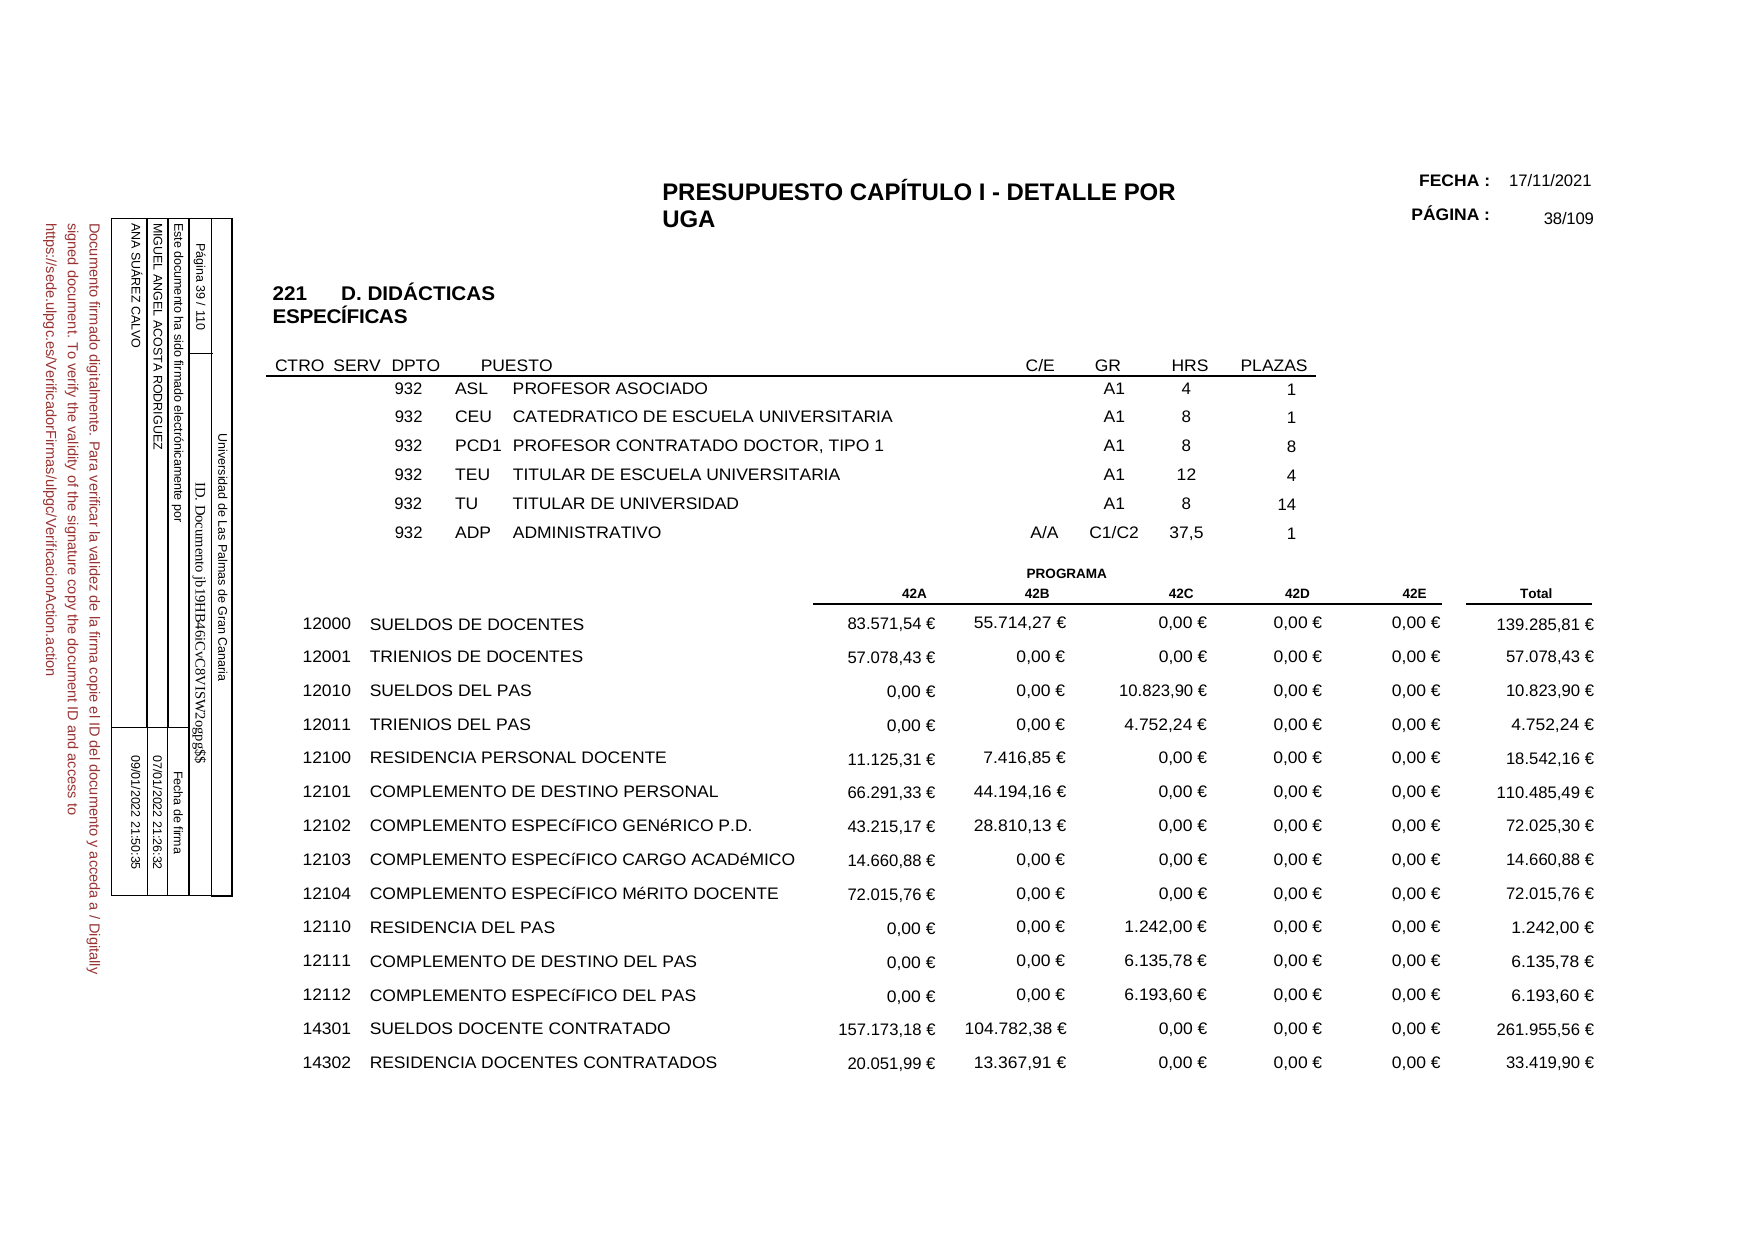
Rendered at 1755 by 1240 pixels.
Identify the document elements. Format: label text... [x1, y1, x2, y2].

table_cell 7.416,85 € [950, 741, 1112, 775]
table_cell TU [438, 490, 506, 518]
text Documento firmado digitalmente. Para verificar la validez de la firma copie el ID del documento y acceda a / Digitally signed document. To verify the validity of the signature copy the document ID and access to https://sede.ulpgc.es/VerificadorFirmas/ulpgc/VerificacionAction.action [43, 223, 103, 976]
table_cell 0,00 € [1357, 605, 1442, 640]
table_cell 4.752,24 € [1112, 708, 1240, 741]
table_cell 932 [266, 461, 438, 489]
table_cell 0,00 € [950, 640, 1112, 674]
table_cell 11.125,31 € [813, 741, 950, 775]
table_cell 42D [1240, 584, 1357, 603]
table_cell 0,00 € [950, 708, 1112, 741]
table_cell 0,00 € [1112, 877, 1240, 911]
table_cell 4 [1240, 461, 1316, 489]
table_cell A1 [1074, 431, 1154, 461]
table_cell 33.419,90 € [1466, 1046, 1592, 1078]
table_header Universidad de Las Palmas de Gran Canaria [212, 219, 231, 895]
table_cell Fecha de firma [168, 728, 188, 895]
table_cell 0,00 € [1112, 741, 1240, 775]
table_cell 0,00 € [950, 945, 1112, 978]
table_cell 12102 [297, 809, 359, 843]
table_cell 932 [266, 490, 438, 518]
table_cell [1442, 674, 1466, 708]
table_cell 42C [1112, 584, 1240, 603]
table_cell 1 [1240, 519, 1316, 548]
table_cell 13.367,91 € [950, 1046, 1112, 1078]
table_cell 261.955,56 € [1466, 1012, 1592, 1046]
table_cell 8 [1154, 403, 1239, 431]
table_cell 12101 [297, 775, 359, 809]
table_cell 18.542,16 € [1466, 741, 1592, 775]
text CTRO SERV DPTO PUESTO C/E GR HRS PLAZAS [275, 356, 1604, 375]
table_cell 12103 [297, 843, 359, 877]
table_cell A1 [1074, 461, 1154, 489]
table_cell 12011 [297, 708, 359, 741]
table_cell [1442, 945, 1466, 978]
table_cell 8 [1240, 431, 1316, 461]
table_cell 932 [266, 519, 438, 548]
table_cell 0,00 € [950, 674, 1112, 708]
table_cell 0,00 € [1240, 843, 1357, 877]
table_header A1 [1074, 377, 1154, 402]
table_cell 0,00 € [1240, 605, 1357, 640]
table_cell 43.215,17 € [813, 809, 950, 843]
table_cell 12110 [297, 911, 359, 944]
table_cell 42A [813, 584, 950, 603]
table_cell 0,00 € [1240, 741, 1357, 775]
table_cell 0,00 € [1357, 945, 1442, 978]
table_cell PCD1 [438, 431, 506, 461]
table_cell [1442, 877, 1466, 911]
table_cell 0,00 € [1240, 1012, 1357, 1046]
table_cell 0,00 € [1357, 979, 1442, 1012]
table_cell 37,5 [1154, 519, 1239, 548]
table_cell [1442, 603, 1466, 640]
table_cell 0,00 € [813, 945, 950, 978]
table_cell [1442, 1046, 1466, 1078]
table_cell 0,00 € [1357, 741, 1442, 775]
table_cell 14 [1240, 490, 1316, 518]
table_cell 12010 [297, 674, 359, 708]
table_cell COMPLEMENTO DE DESTINO PERSONAL [360, 775, 813, 809]
table_cell 0,00 € [813, 979, 950, 1012]
table_cell 0,00 € [1240, 708, 1357, 741]
table_cell 0,00 € [1357, 775, 1442, 809]
table_cell 0,00 € [1112, 605, 1240, 640]
table_cell [1442, 911, 1466, 944]
table_header MIGUEL ANGEL ACOSTA RODRIGUEZ [148, 219, 167, 727]
table_cell 0,00 € [813, 674, 950, 708]
table_cell SUELDOS DEL PAS [360, 674, 813, 708]
table_cell [1442, 809, 1466, 843]
table_cell 0,00 € [1240, 877, 1357, 911]
table_cell 42B [950, 584, 1112, 603]
table_cell 1.242,00 € [1466, 911, 1592, 944]
table_cell COMPLEMENTO DE DESTINO DEL PAS [360, 945, 813, 978]
table_cell 14302 [297, 1046, 359, 1078]
table_header Página 39 / 110 [190, 219, 211, 353]
table_cell 14.660,88 € [813, 843, 950, 877]
table_header ANA SUÁREZ CALVO [112, 219, 146, 727]
table_header 932 [266, 377, 438, 402]
table_cell TEU [438, 461, 506, 489]
table_cell 0,00 € [950, 911, 1112, 944]
table_cell 0,00 € [1240, 674, 1357, 708]
table_cell 12100 [297, 741, 359, 775]
table_cell 72.015,76 € [813, 877, 950, 911]
table_cell 10.823,90 € [1112, 674, 1240, 708]
text PRESUPUESTO CAPÍTULO I - DETALLE POR UGA [662, 178, 1234, 233]
table_cell 139.285,81 € [1466, 605, 1592, 640]
table_cell 932 [266, 403, 438, 431]
table_cell 09/01/2022 21:50:35 [112, 728, 147, 895]
table_header [297, 561, 813, 603]
table_cell 932 [266, 431, 438, 461]
table_cell 6.193,60 € [1466, 979, 1592, 1012]
table_cell 0,00 € [1112, 1046, 1240, 1078]
table_cell 0,00 € [1357, 674, 1442, 708]
table_cell 12111 [297, 945, 359, 978]
table_header 1 [1240, 377, 1316, 402]
table_cell 0,00 € [1112, 1012, 1240, 1046]
table_cell [1442, 843, 1466, 877]
table_cell 0,00 € [1357, 708, 1442, 741]
table_cell [956, 461, 1074, 489]
table_cell 83.571,54 € [813, 605, 950, 640]
table_cell [956, 431, 1074, 461]
table_cell 0,00 € [813, 708, 950, 741]
table_cell SUELDOS DOCENTE CONTRATADO [360, 1012, 813, 1046]
table_cell 8 [1154, 490, 1239, 518]
table_cell 0,00 € [1357, 1046, 1442, 1078]
table_cell Total [1466, 584, 1592, 603]
table_cell [1442, 979, 1466, 1012]
table_cell 1 [1240, 403, 1316, 431]
table_cell 0,00 € [1240, 979, 1357, 1012]
table_cell 1.242,00 € [1112, 911, 1240, 944]
text 17/11/2021 [1494, 171, 1591, 190]
table_cell 0,00 € [1357, 911, 1442, 944]
table_cell A/A [956, 519, 1074, 548]
table_cell 28.810,13 € [950, 809, 1112, 843]
table_cell ID. Documento jb19HB46iCvC8VISW2ogpg$$ [190, 354, 211, 895]
table_cell 42E [1357, 584, 1442, 603]
table_cell TITULAR DE ESCUELA UNIVERSITARIA [506, 461, 956, 489]
text 221 D. DIDÁCTICAS ESPECÍFICAS [272, 282, 634, 328]
table_cell COMPLEMENTO ESPECíFICO DEL PAS [360, 979, 813, 1012]
table_cell PROFESOR CONTRATADO DOCTOR, TIPO 1 [506, 431, 956, 461]
table_cell [1442, 584, 1466, 603]
table_cell C1/C2 [1074, 519, 1154, 548]
table_cell 12001 [297, 640, 359, 674]
table_cell TRIENIOS DE DOCENTES [360, 640, 813, 674]
table_cell 6.135,78 € [1112, 945, 1240, 978]
table_cell 72.025,30 € [1466, 809, 1592, 843]
text FECHA : PÁGINA : [1408, 171, 1490, 224]
table_header Este documento ha sido firmado electrónicamente por [169, 219, 188, 727]
table_cell 12 [1154, 461, 1239, 489]
table_header PROGRAMA [950, 561, 1112, 584]
table_cell A1 [1074, 490, 1154, 518]
table_cell RESIDENCIA PERSONAL DOCENTE [360, 741, 813, 775]
table_cell 20.051,99 € [813, 1046, 950, 1078]
table_cell 0,00 € [1112, 843, 1240, 877]
table_cell 0,00 € [1240, 1046, 1357, 1078]
table_cell 8 [1154, 431, 1239, 461]
table_cell 0,00 € [1357, 1012, 1442, 1046]
table_cell RESIDENCIA DOCENTES CONTRATADOS [360, 1046, 813, 1078]
table_cell 0,00 € [950, 979, 1112, 1012]
table_cell 0,00 € [1112, 809, 1240, 843]
table_cell RESIDENCIA DEL PAS [360, 911, 813, 944]
table_cell 0,00 € [950, 877, 1112, 911]
table_cell 104.782,38 € [950, 1012, 1112, 1046]
table_cell 0,00 € [1112, 775, 1240, 809]
table_cell 72.015,76 € [1466, 877, 1592, 911]
table_cell 14.660,88 € [1466, 843, 1592, 877]
table_cell 12000 [297, 603, 359, 640]
table_cell 55.714,27 € [950, 605, 1112, 640]
table_cell [1442, 708, 1466, 741]
table_header [956, 377, 1074, 402]
table_cell [1442, 640, 1466, 674]
table_cell 0,00 € [1112, 640, 1240, 674]
table_cell 0,00 € [1240, 945, 1357, 978]
table_cell 44.194,16 € [950, 775, 1112, 809]
table_cell 14301 [297, 1012, 359, 1046]
table_header 4 [1154, 377, 1239, 402]
table_cell CEU [438, 403, 506, 431]
table_cell [956, 403, 1074, 431]
table_cell 0,00 € [1240, 640, 1357, 674]
table_cell TRIENIOS DEL PAS [360, 708, 813, 741]
table_cell ADMINISTRATIVO [506, 519, 956, 548]
table_cell 12112 [297, 979, 359, 1012]
table_header [813, 561, 950, 584]
table_cell 4.752,24 € [1466, 708, 1592, 741]
table_cell [956, 490, 1074, 518]
table_cell 12104 [297, 877, 359, 911]
table_cell COMPLEMENTO ESPECíFICO MéRITO DOCENTE [360, 877, 813, 911]
table_cell 57.078,43 € [813, 640, 950, 674]
table_cell CATEDRATICO DE ESCUELA UNIVERSITARIA [506, 403, 956, 431]
table_cell 07/01/2022 21:26:32 [148, 728, 167, 895]
table_cell 0,00 € [1357, 877, 1442, 911]
table_cell 6.135,78 € [1466, 945, 1592, 978]
table_header PROFESOR ASOCIADO [506, 377, 956, 402]
table_cell 0,00 € [1357, 640, 1442, 674]
table_header [1112, 561, 1592, 584]
table_cell ADP [438, 519, 506, 548]
table_cell 6.193,60 € [1112, 979, 1240, 1012]
table_cell 110.485,49 € [1466, 775, 1592, 809]
table_cell [1442, 775, 1466, 809]
text [111, 218, 234, 901]
table_cell 0,00 € [813, 911, 950, 944]
table_cell 157.173,18 € [813, 1012, 950, 1046]
table_cell 0,00 € [1240, 911, 1357, 944]
table_cell SUELDOS DE DOCENTES [360, 603, 813, 640]
table_cell [1442, 741, 1466, 775]
table_cell 66.291,33 € [813, 775, 950, 809]
table_cell A1 [1074, 403, 1154, 431]
table_cell 0,00 € [1357, 843, 1442, 877]
table_cell 0,00 € [950, 843, 1112, 877]
table_cell TITULAR DE UNIVERSIDAD [506, 490, 956, 518]
text 38/109 [1494, 209, 1594, 228]
table_cell 0,00 € [1240, 775, 1357, 809]
table_cell 10.823,90 € [1466, 674, 1592, 708]
table_cell 0,00 € [1240, 809, 1357, 843]
table_cell 0,00 € [1357, 809, 1442, 843]
table_cell COMPLEMENTO ESPECíFICO CARGO ACADéMICO [360, 843, 813, 877]
table_cell COMPLEMENTO ESPECíFICO GENéRICO P.D. [360, 809, 813, 843]
table_header ASL [438, 377, 506, 402]
table_cell 57.078,43 € [1466, 640, 1592, 674]
table_cell [1442, 1012, 1466, 1046]
